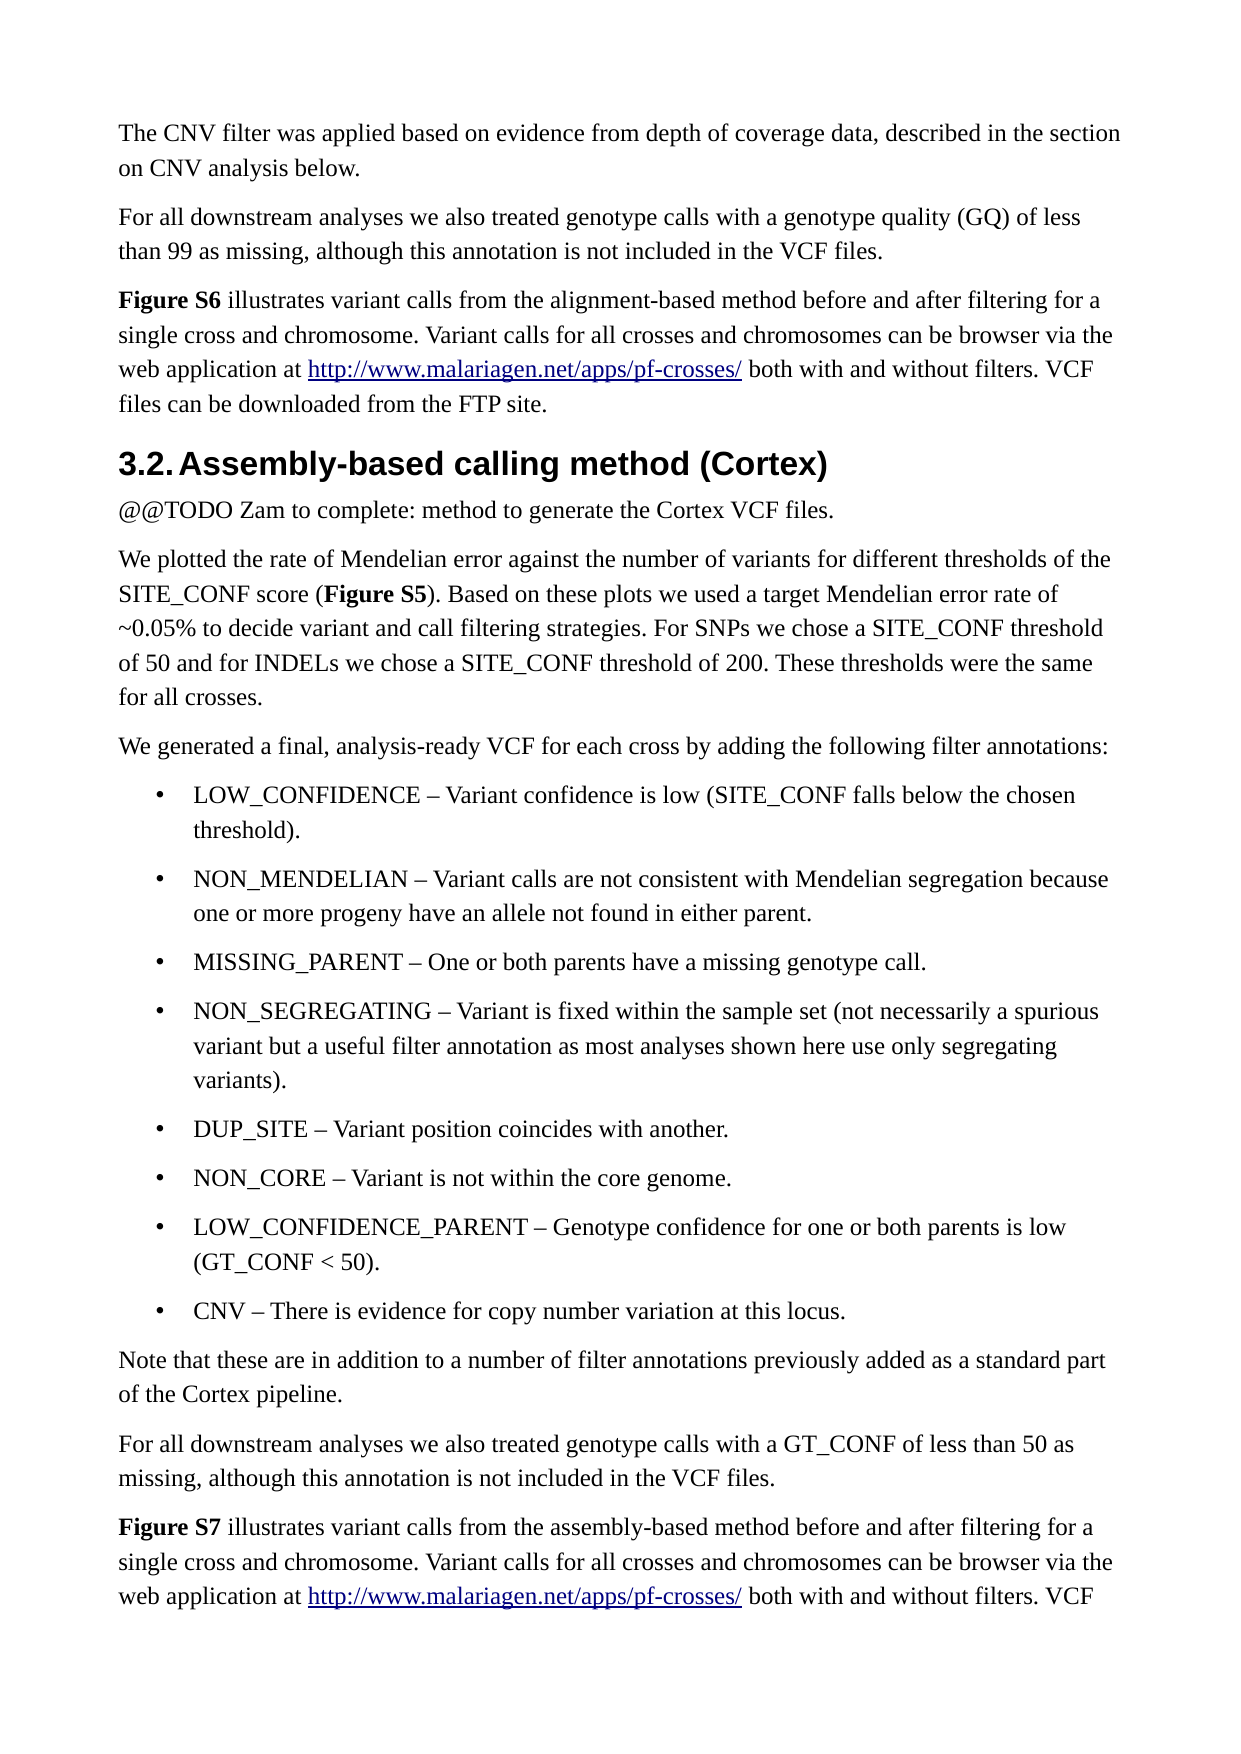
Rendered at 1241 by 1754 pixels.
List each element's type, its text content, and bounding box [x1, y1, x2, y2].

list LOW_CONFIDENCE – Variant confidence is low (SITE_CONF falls below the chosen threshold). [156, 780, 1122, 843]
text Figure S6 illustrates variant calls from the alignment-based method before and after filtering for a single cross and chromosome. Variant calls for all crosses and chromosomes can be browser via the web application at http://www.malariagen.net/apps/pf-crosses/ both with and without filters. VCF files can be downloaded from the FTP site. [118, 285, 1122, 417]
list NON_MENDELIAN – Variant calls are not consistent with Mendelian segregation because one or more progeny have an allele not found in either parent. [156, 864, 1122, 927]
text For all downstream analyses we also treated genotype calls with a genotype quality (GQ) of less than 99 as missing, although this annotation is not included in the VCF files. [118, 202, 1122, 265]
text We generated a final, analysis-ready VCF for each cross by adding the following filter annotations: [118, 731, 1122, 760]
text For all downstream analyses we also treated genotype calls with a GT_CONF of less than 50 as missing, although this annotation is not included in the VCF files. [118, 1429, 1122, 1492]
list LOW_CONFIDENCE_PARENT – Genotype confidence for one or both parents is low (GT_CONF < 50). [156, 1212, 1122, 1276]
list CNV – There is evidence for copy number variation at this locus. [156, 1296, 1122, 1325]
text The CNV filter was applied based on evidence from depth of coverage data, described in the section on CNV analysis below. [118, 118, 1122, 181]
text We plotted the rate of Mendelian error against the number of variants for different thresholds of the SITE_CONF score (Figure S5). Based on these plots we used a target Mendelian error rate of ~0.05% to decide variant and call filtering strategies. For SNPs we chose a SITE_CONF threshold of 50 and for INDELs we chose a SITE_CONF threshold of 200. These thresholds were the same for all crosses. [118, 544, 1122, 711]
text @@TODO Zam to complete: method to generate the Cortex VCF files. [118, 495, 1122, 524]
list DUP_SITE – Variant position coincides with another. [156, 1114, 1122, 1143]
text Figure S7 illustrates variant calls from the assembly-based method before and after filtering for a single cross and chromosome. Variant calls for all crosses and chromosomes can be browser via the web application at http://www.malariagen.net/apps/pf-crosses/ both with and without filters. VCF [118, 1512, 1122, 1610]
text Note that these are in addition to a number of filter annotations previously added as a standard part of the Cortex pipeline. [118, 1345, 1122, 1408]
list NON_SEGREGATING – Variant is fixed within the sample set (not necessarily a spurious variant but a useful filter annotation as most analyses shown here use only segregating variants). [156, 996, 1122, 1094]
list NON_CORE – Variant is not within the core genome. [156, 1163, 1122, 1192]
list MISSING_PARENT – One or both parents have a missing genotype call. [156, 947, 1122, 976]
subtitle Assembly-based calling method (Cortex) [118, 444, 1122, 483]
